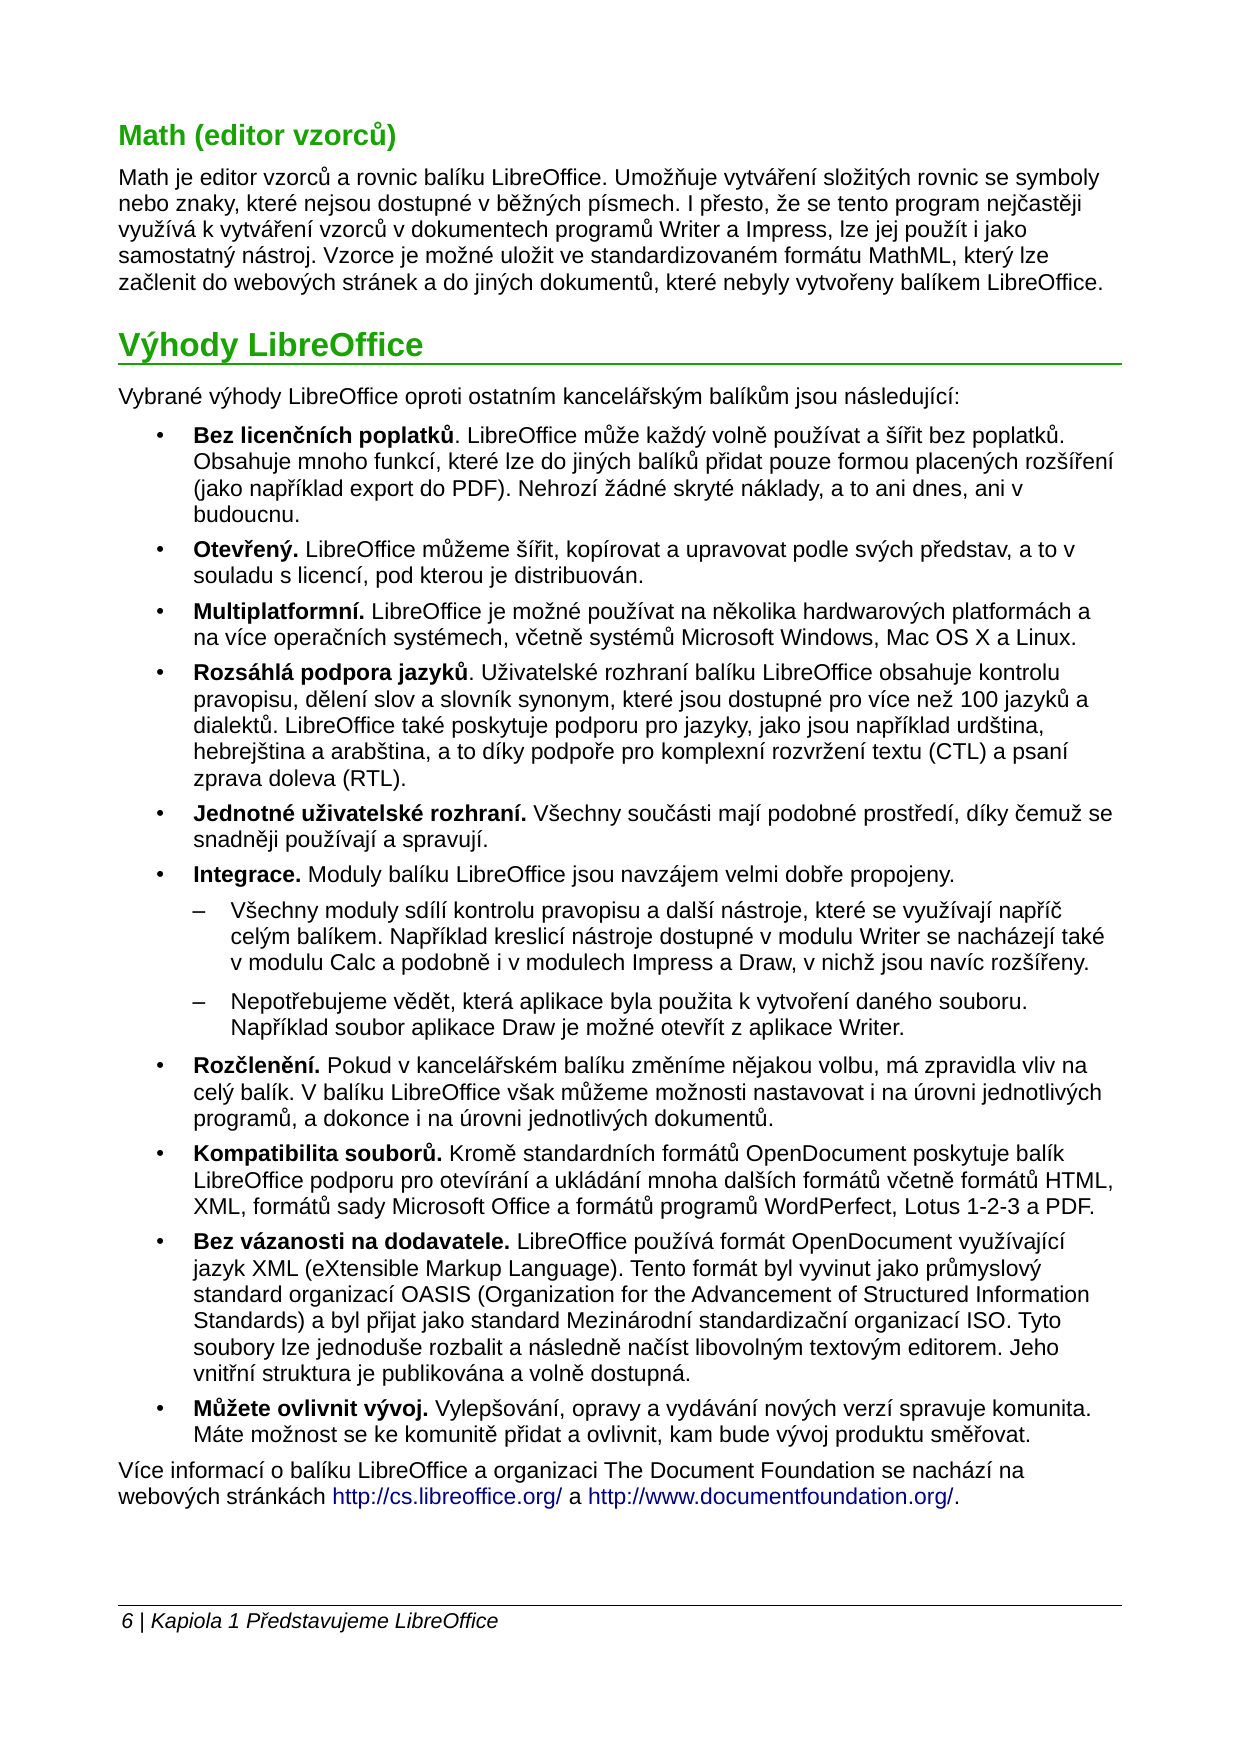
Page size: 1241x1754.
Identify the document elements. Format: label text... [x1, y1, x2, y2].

list Můžete ovlivnit vývoj. Vylepšování, opravy a vydávání nových verzí spravuje komunita. Máte možnost se ke komunitě přidat a ovlivnit, kam bude vývoj produktu směřovat. [156, 1395, 1122, 1448]
text Math je editor vzorců a rovnic balíku LibreOffice. Umožňuje vytváření složitých rovnic se symboly nebo znaky, které nejsou dostupné v běžných písmech. I přesto, že se tento program nejčastěji využívá k vytváření vzorců v dokumentech programů Writer a Impress, lze jej použít i jako samostatný nástroj. Vzorce je možné uložit ve standardizovaném formátu MathML, který lze začlenit do webových stránek a do jiných dokumentů, které nebyly vytvořeny balíkem LibreOffice. [118, 163, 1122, 295]
list Otevřený. LibreOffice můžeme šířit, kopírovat a upravovat podle svých představ, a to v souladu s licencí, pod kterou je distribuován. [156, 536, 1122, 589]
list Integrace. Moduly balíku LibreOffice jsou navzájem velmi dobře propojeny. [156, 861, 1122, 888]
list Bez vázanosti na dodavatele. LibreOffice používá formát OpenDocument využívající jazyk XML (eXtensible Markup Language). Tento formát byl vyvinut jako průmyslový standard organizací OASIS (Organization for the Advancement of Structured Information Standards) a byl přijat jako standard Mezinárodní standardizační organizací ISO. Tyto soubory lze jednoduše rozbalit a následně načíst libovolným textovým editorem. Jeho vnitřní struktura je publikována a volně dostupná. [156, 1228, 1122, 1386]
list Jednotné uživatelské rozhraní. Všechny součásti mají podobné prostředí, díky čemuž se snadněji používají a spravují. [156, 800, 1122, 852]
list Rozsáhlá podpora jazyků. Uživatelské rozhraní balíku LibreOffice obsahuje kontrolu pravopisu, dělení slov a slovník synonym, které jsou dostupné pro více než 100 jazyků a dialektů. LibreOffice také poskytuje podporu pro jazyky, jako jsou například urdština, hebrejština a arabština, a to díky podpoře pro komplexní rozvržení textu (CTL) a psaní zprava doleva (RTL). [156, 659, 1122, 791]
list Bez licenčních poplatků. LibreOffice může každý volně používat a šířit bez poplatků. Obsahuje mnoho funkcí, které lze do jiných balíků přidat pouze formou placených rozšíření (jako například export do PDF). Nehrozí žádné skryté náklady, a to ani dnes, ani v budoucnu. [156, 422, 1122, 527]
list Všechny moduly sdílí kontrolu pravopisu a další nástroje, které se využívají napříč celým balíkem. Například kreslicí nástroje dostupné v modulu Writer se nacházejí také v modulu Calc a podobně i v modulech Impress a Draw, v nichž jsou navíc rozšířeny. [192, 897, 1122, 976]
list Multiplatformní. LibreOffice je možné používat na několika hardwarových platformách a na více operačních systémech, včetně systémů Microsoft Windows, Mac OS X a Linux. [156, 598, 1122, 650]
list Rozčlenění. Pokud v kancelářském balíku změníme nějakou volbu, má zpravidla vliv na celý balík. V balíku LibreOffice však můžeme možnosti nastavovat i na úrovni jednotlivých programů, a dokonce i na úrovni jednotlivých dokumentů. [156, 1052, 1122, 1131]
list Kompatibilita souborů. Kromě standardních formátů OpenDocument poskytuje balík LibreOffice podporu pro otevírání a ukládání mnoha dalších formátů včetně formátů HTML, XML, formátů sady Microsoft Office a formátů programů WordPerfect, Lotus 1-2-3 a PDF. [156, 1140, 1122, 1219]
text Více informací o balíku LibreOffice a organizaci The Document Foundation se nachází na webových stránkách http://cs.libreoffice.org/ a http://www.documentfoundation.org/. [118, 1457, 1122, 1509]
subtitle Math (editor vzorců) [118, 118, 1122, 152]
text Vybrané výhody LibreOffice oproti ostatním kancelářským balíkům jsou následující: [118, 383, 1122, 409]
list Nepotřebujeme vědět, která aplikace byla použita k vytvoření daného souboru. Například soubor aplikace Draw je možné otevřít z aplikace Writer. [192, 988, 1122, 1040]
subtitle Výhody LibreOffice [118, 325, 1122, 363]
